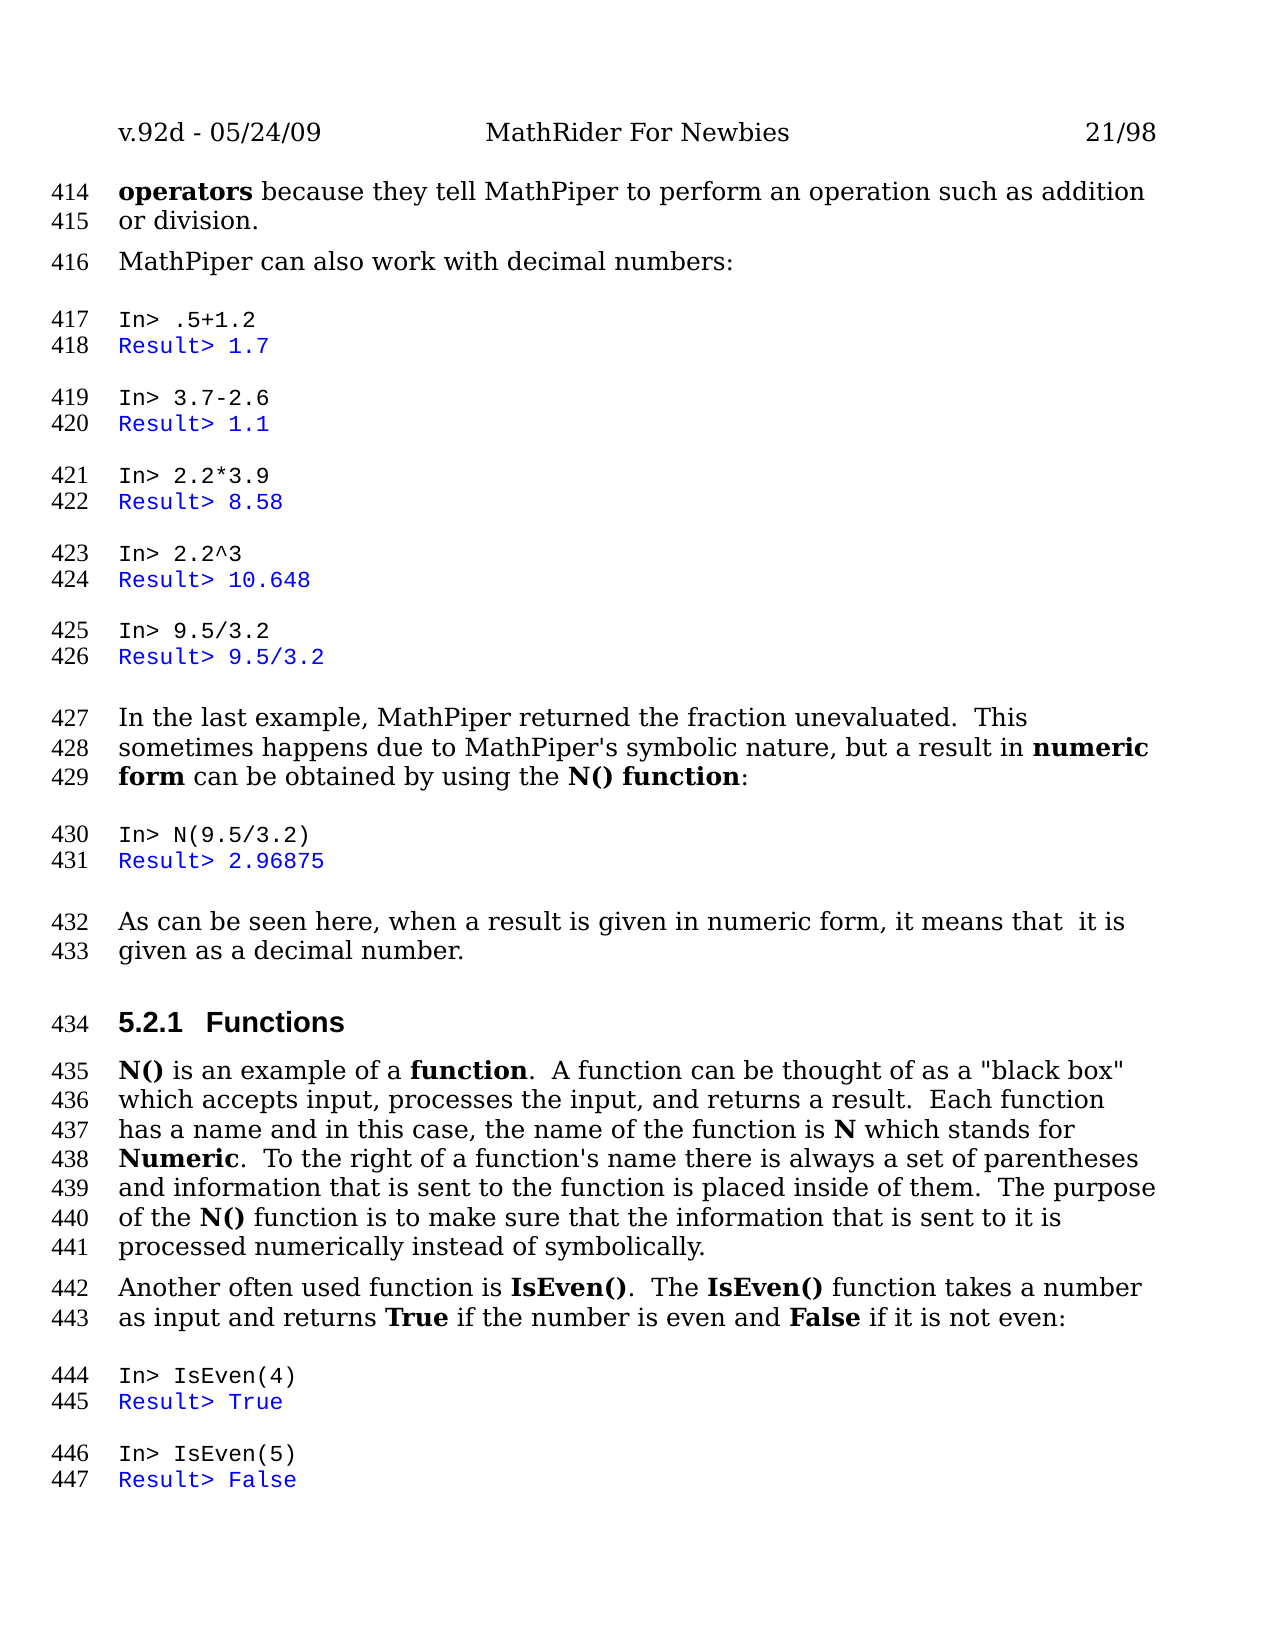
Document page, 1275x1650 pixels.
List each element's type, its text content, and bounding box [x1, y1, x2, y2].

text Result> 1.7 [118, 334, 1157, 360]
text In> .5+1.2 [118, 308, 1157, 334]
text In> N(9.5/3.2) [118, 823, 1157, 849]
text As can be seen here, when a result is given in numeric form, it means that it is given as a decimal number. [118, 907, 1157, 966]
text In the last example, MathPiper returned the fraction unevaluated. This sometimes happens due to MathPiper's symbolic nature, but a result in numeric form can be obtained by using the N() function: [118, 704, 1157, 792]
text Result> 9.5/3.2 [118, 646, 1157, 672]
text MathPiper can also work with decimal numbers: [118, 247, 1157, 277]
text In> IsEven(5) [118, 1442, 1157, 1468]
text In> 9.5/3.2 [118, 620, 1157, 646]
text In> 3.7-2.6 [118, 386, 1157, 412]
text operators because they tell MathPiper to perform an operation such as addition or division. [118, 177, 1157, 235]
subtitle Functions [118, 1005, 1157, 1038]
text In> IsEven(4) [118, 1364, 1157, 1390]
text N() is an example of a function. A function can be thought of as a "black box" which accepts input, processes the input, and returns a result. Each function has a name and in this case, the name of the function is N which stands for Numeric. To the right of a function's name there is always a set of parentheses and information that is sent to the function is placed inside of them. The purpose of the N() function is to make sure that the information that is sent to it is processed numerically instead of symbolically. [118, 1056, 1157, 1261]
text In> 2.2^3 [118, 542, 1157, 568]
text In> 2.2*3.9 [118, 464, 1157, 490]
text Another often used function is IsEven(). The IsEven() function takes a number as input and returns True if the number is even and False if it is not even: [118, 1273, 1157, 1332]
text Result> True [118, 1390, 1157, 1416]
text Result> 2.96875 [118, 849, 1157, 875]
text Result> 8.58 [118, 490, 1157, 516]
text Result> 1.1 [118, 412, 1157, 438]
text Result> 10.648 [118, 568, 1157, 594]
text Result> False [118, 1468, 1157, 1494]
